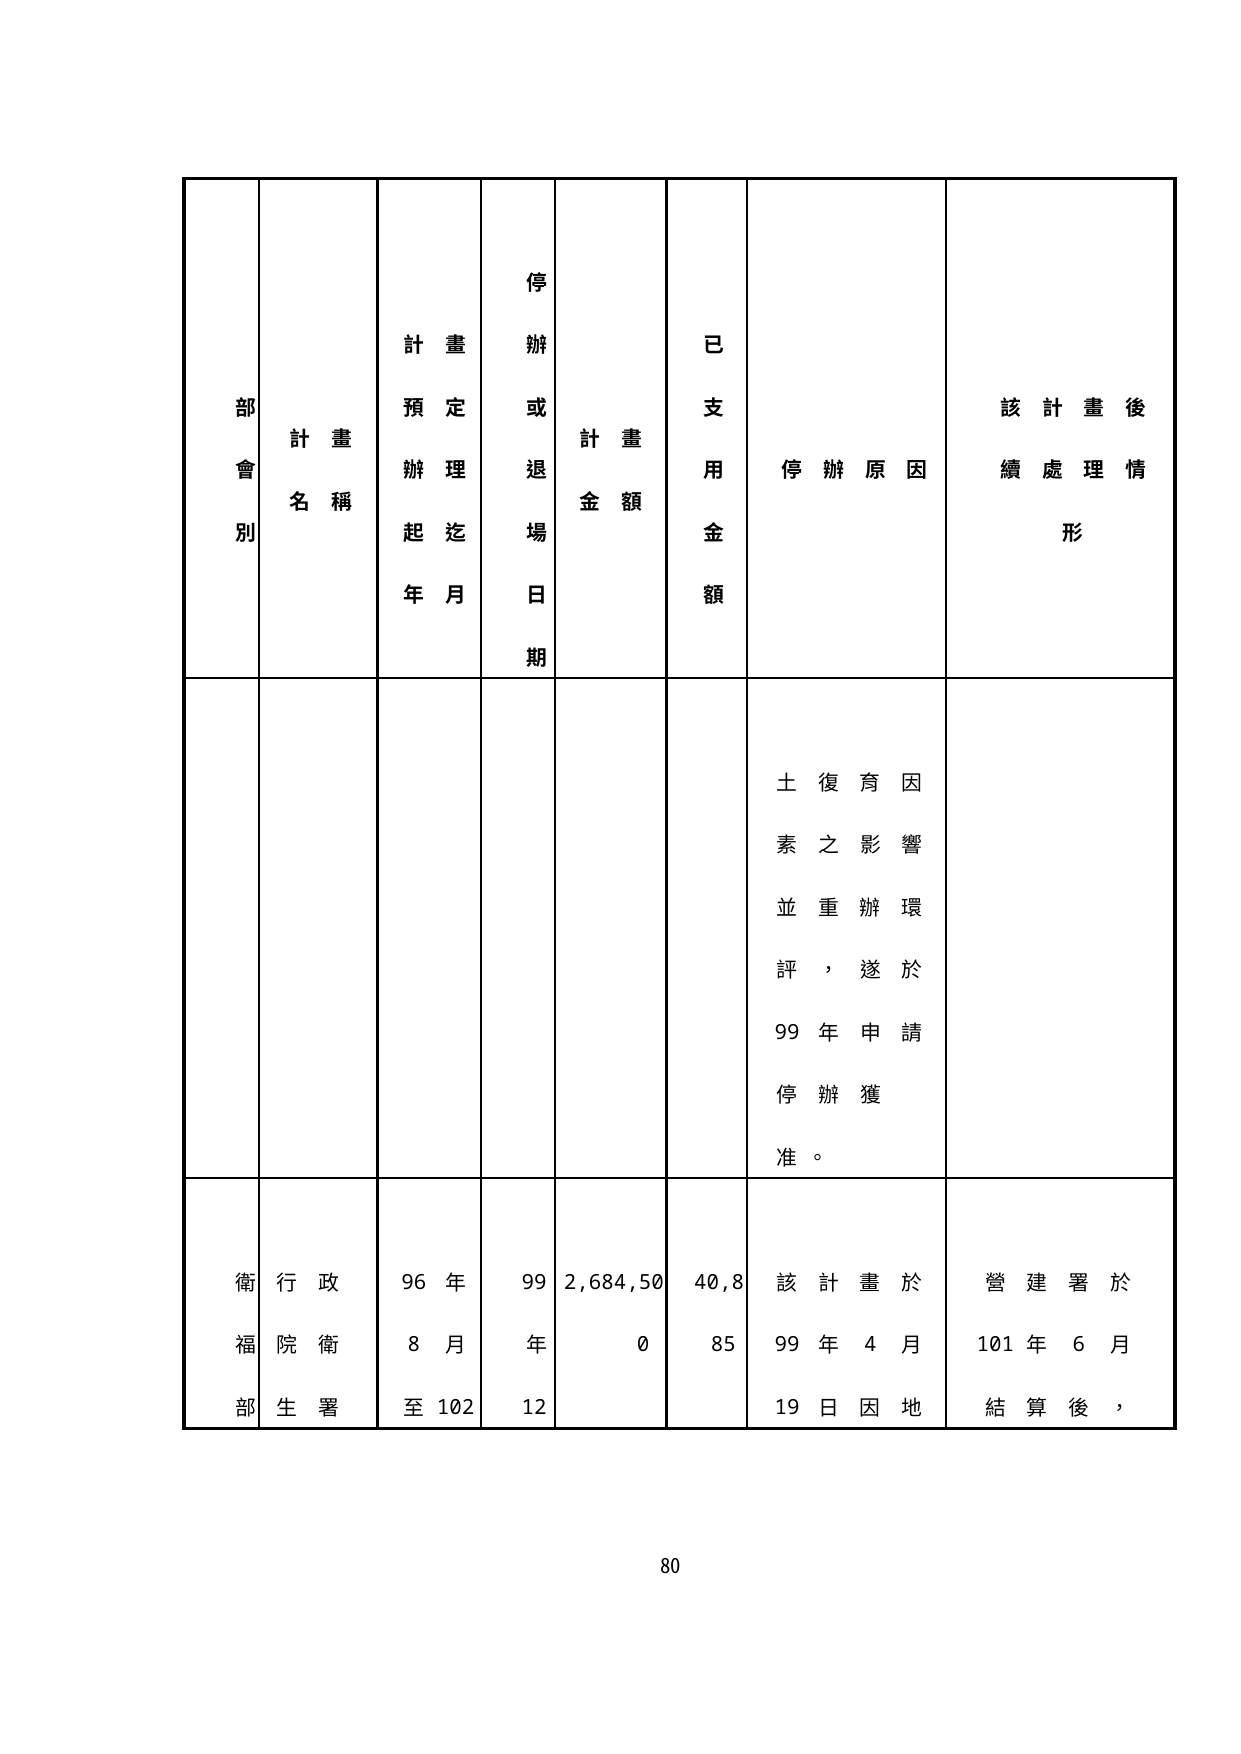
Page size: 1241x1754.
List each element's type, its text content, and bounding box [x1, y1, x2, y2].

table_cell 營建署於101年6月結算後， [947, 1179, 1173, 1427]
table_header 停辦原因 [748, 180, 945, 677]
table_header 部會別 [186, 180, 258, 677]
table_cell 96年8月至102 [379, 1179, 480, 1427]
table_cell [379, 679, 480, 1177]
table_cell 該計畫於99年4月19日因地 [748, 1179, 945, 1427]
table_cell 2,684,500 [556, 1179, 665, 1427]
table_header 停辦或退場日期 [482, 180, 554, 677]
table_cell 行政院衛生署－ [260, 1179, 376, 1427]
table_header 計畫預定辦理起迄年月 [379, 180, 480, 677]
table_cell 土復育因素之影響並重辦環評，遂於99年申請停辦獲准。 [748, 679, 945, 1177]
table_header 計畫金額 [556, 180, 665, 677]
table_cell [186, 679, 258, 1177]
table_cell 40,885 [668, 1179, 746, 1427]
table_cell [947, 679, 1173, 1177]
table_header 計畫名稱 [260, 180, 376, 677]
table_cell 99年12 [482, 1179, 554, 1427]
table_cell [260, 679, 376, 1177]
table_header 已支用金額 [668, 180, 746, 677]
table_cell [556, 679, 665, 1177]
table_cell 衛福部 [186, 1179, 258, 1427]
table_header 該計畫後續處理情形 [947, 180, 1173, 677]
table_cell [668, 679, 746, 1177]
table_cell [482, 679, 554, 1177]
